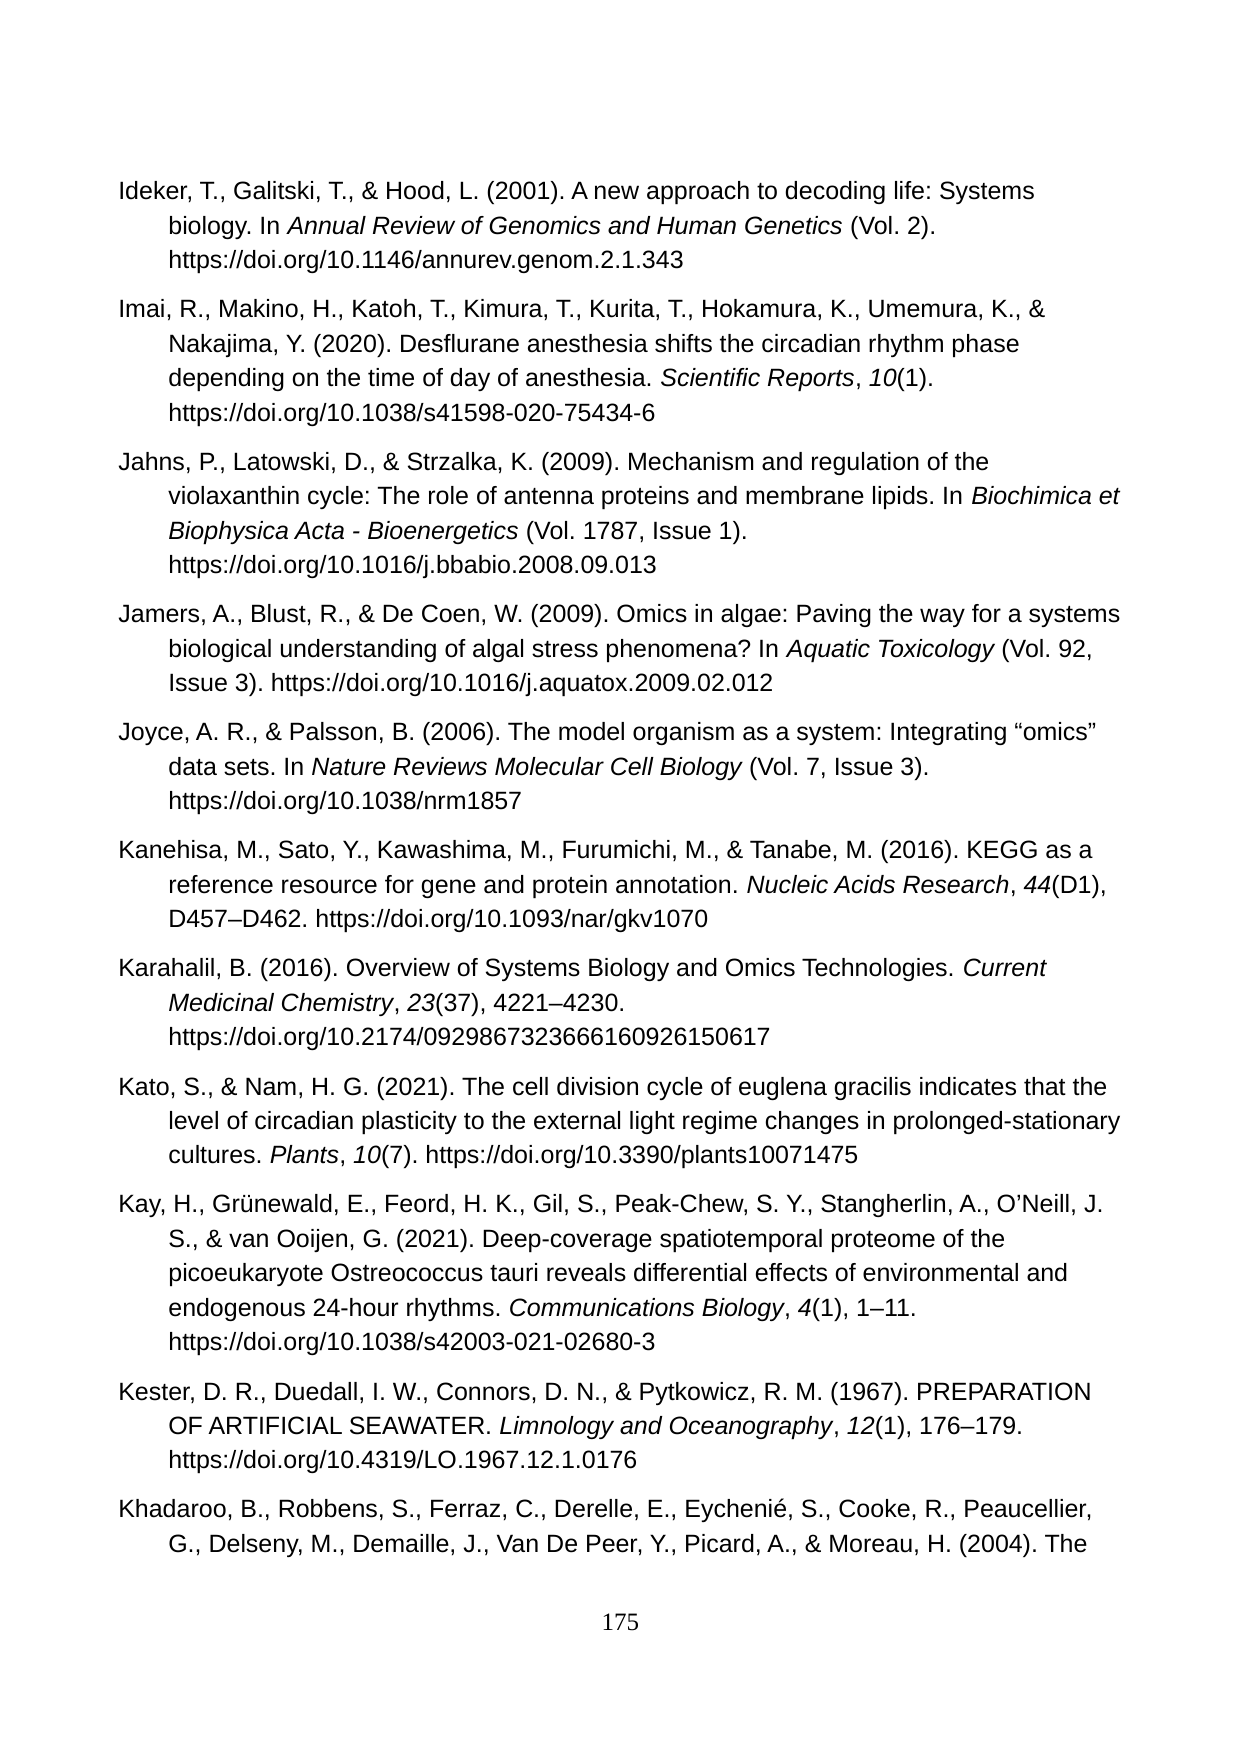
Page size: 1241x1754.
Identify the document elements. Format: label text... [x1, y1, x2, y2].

text Khadaroo, B., Robbens, S., Ferraz, C., Derelle, E., Eychenié, S., Cooke, R., Peaucellier, G., Delseny, M., Demaille, J., Van De Peer, Y., Picard, A., & Moreau, H. (2004). The [118, 1494, 1122, 1558]
text Joyce, A. R., & Palsson, B. (2006). The model organism as a system: Integrating “omics” data sets. In Nature Reviews Molecular Cell Biology (Vol. 7, Issue 3). https://doi.org/10.1038/nrm1857 [118, 717, 1122, 815]
text Karahalil, B. (2016). Overview of Systems Biology and Omics Technologies. Current Medicinal Chemistry, 23(37), 4221–4230. https://doi.org/10.2174/0929867323666160926150617 [118, 953, 1122, 1051]
text Kanehisa, M., Sato, Y., Kawashima, M., Furumichi, M., & Tanabe, M. (2016). KEGG as a reference resource for gene and protein annotation. Nucleic Acids Research, 44(D1), D457–D462. https://doi.org/10.1093/nar/gkv1070 [118, 835, 1122, 933]
text Kester, D. R., Duedall, I. W., Connors, D. N., & Pytkowicz, R. M. (1967). PREPARATION OF ARTIFICIAL SEAWATER. Limnology and Oceanography, 12(1), 176–179. https://doi.org/10.4319/LO.1967.12.1.0176 [118, 1376, 1122, 1474]
text Imai, R., Makino, H., Katoh, T., Kimura, T., Kurita, T., Hokamura, K., Umemura, K., & Nakajima, Y. (2020). Desflurane anesthesia shifts the circadian rhythm phase depending on the time of day of anesthesia. Scientific Reports, 10(1). https://doi.org/10.1038/s41598-020-75434-6 [118, 294, 1122, 427]
text Kato, S., & Nam, H. G. (2021). The cell division cycle of euglena gracilis indicates that the level of circadian plasticity to the external light regime changes in prolonged‐stationary cultures. Plants, 10(7). https://doi.org/10.3390/plants10071475 [118, 1071, 1122, 1169]
text Jahns, P., Latowski, D., & Strzalka, K. (2009). Mechanism and regulation of the violaxanthin cycle: The role of antenna proteins and membrane lipids. In Biochimica et Biophysica Acta - Bioenergetics (Vol. 1787, Issue 1). https://doi.org/10.1016/j.bbabio.2008.09.013 [118, 447, 1122, 579]
text Kay, H., Grünewald, E., Feord, H. K., Gil, S., Peak-Chew, S. Y., Stangherlin, A., O’Neill, J. S., & van Ooijen, G. (2021). Deep-coverage spatiotemporal proteome of the picoeukaryote Ostreococcus tauri reveals differential effects of environmental and endogenous 24-hour rhythms. Communications Biology, 4(1), 1–11. https://doi.org/10.1038/s42003-021-02680-3 [118, 1189, 1122, 1356]
text Jamers, A., Blust, R., & De Coen, W. (2009). Omics in algae: Paving the way for a systems biological understanding of algal stress phenomena? In Aquatic Toxicology (Vol. 92, Issue 3). https://doi.org/10.1016/j.aquatox.2009.02.012 [118, 599, 1122, 697]
text Ideker, T., Galitski, T., & Hood, L. (2001). A new approach to decoding life: Systems biology. In Annual Review of Genomics and Human Genetics (Vol. 2). https://doi.org/10.1146/annurev.genom.2.1.343 [118, 176, 1122, 274]
